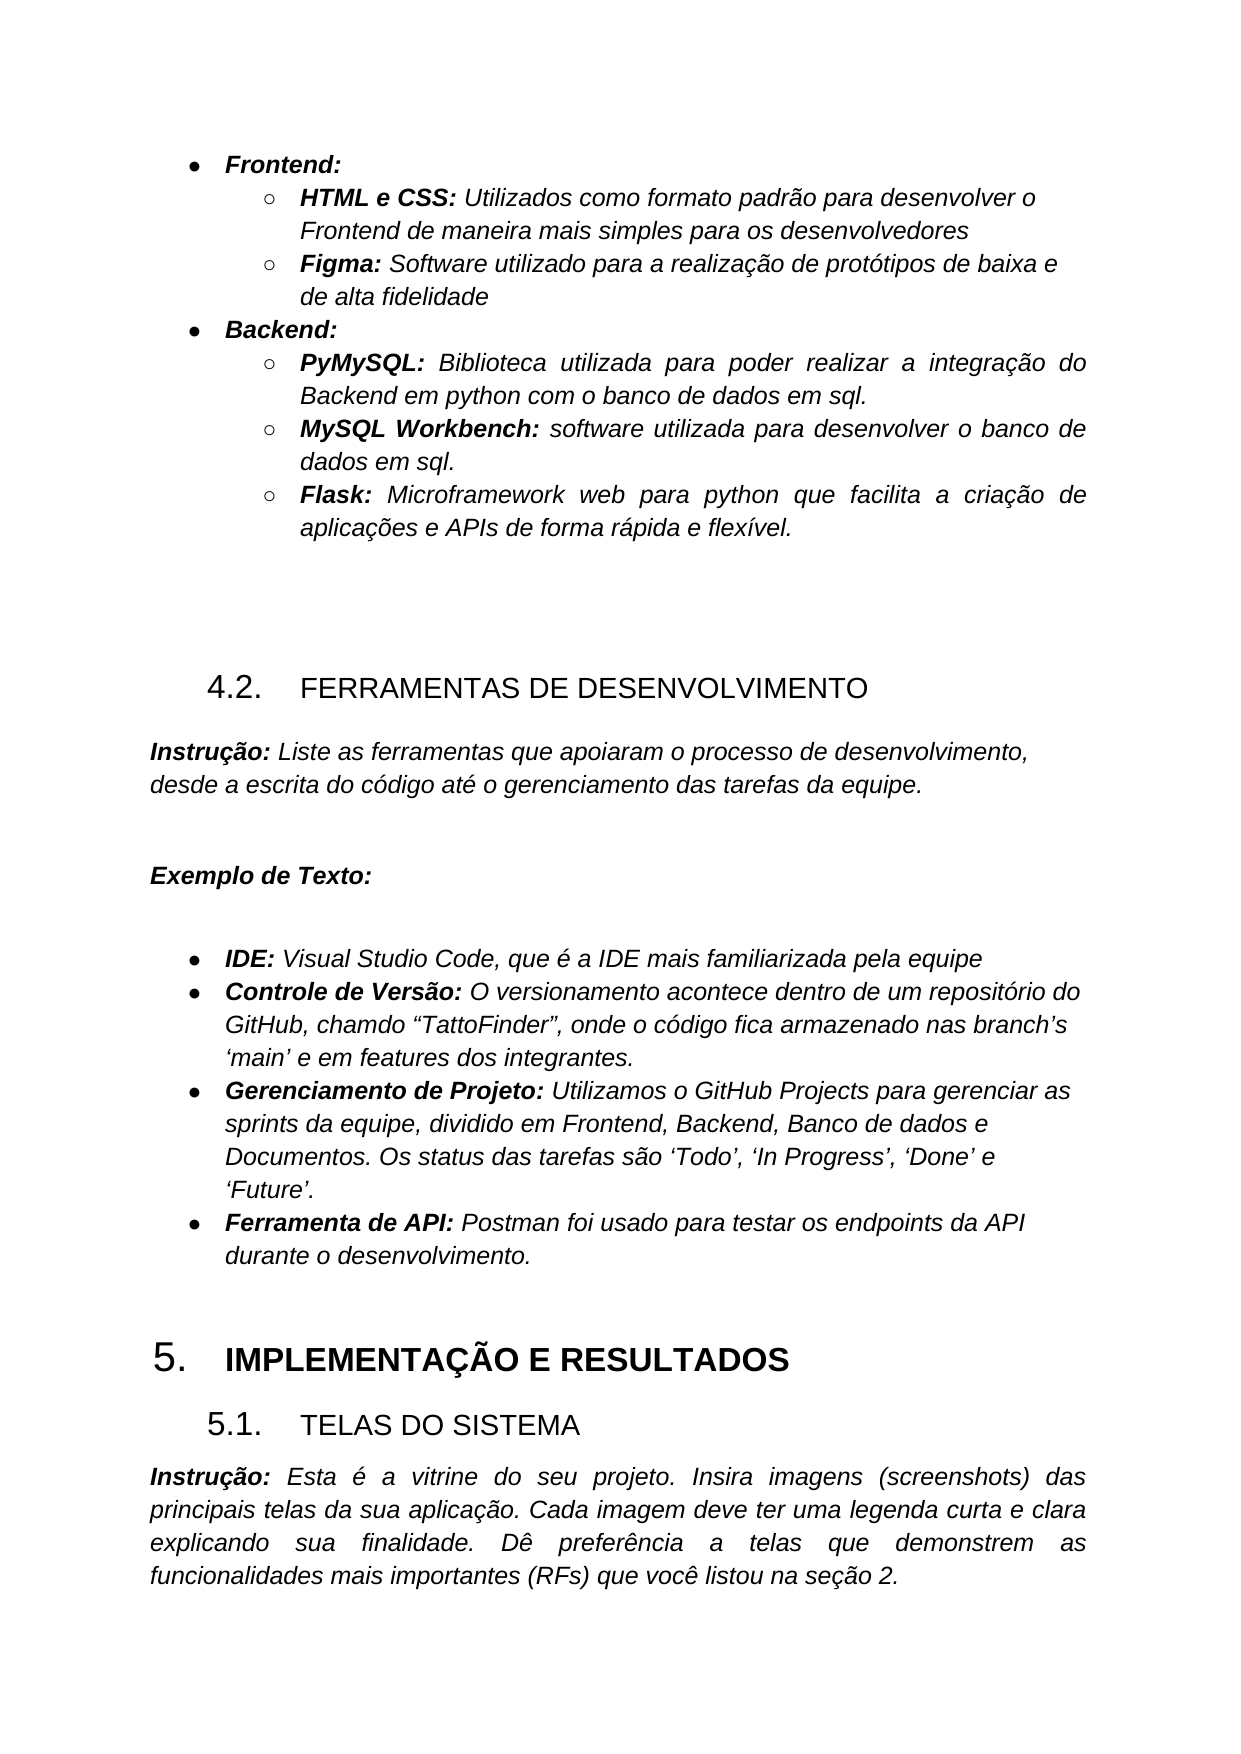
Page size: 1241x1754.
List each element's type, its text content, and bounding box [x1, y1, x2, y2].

list HTML e CSS: Utilizados como formato padrão para desenvolver o Frontend de maneira mais simples para os desenvolvedores [262, 183, 1090, 245]
text Instrução: Liste as ferramentas que apoiaram o processo de desenvolvimento, desde a escrita do código até o gerenciamento das tarefas da equipe. [150, 737, 1090, 799]
list TELAS DO SISTEMA [262, 1404, 1090, 1442]
list FERRAMENTAS DE DESENVOLVIMENTO [262, 667, 1090, 705]
list Ferramenta de API: Postman­­ foi usado pa­ra testar os endpoints da API durante o desenvolvimento. [187, 1208, 1090, 1270]
list PyMySQL: Biblioteca utilizada para poder realizar a integração do Backend em python com o banco de dados em sql. [262, 348, 1090, 410]
list Figma: Software utilizado para a realização de protótipos de baixa e de alta fidelidade [262, 249, 1090, 311]
list IDE: Visual Studio Code, que é a IDE mais familiarizada pela equipe [187, 944, 1090, 973]
list IMPLEMENTAÇÃO E RESULTADOS [187, 1332, 1090, 1380]
list Flask: Microframework web para python que facilita a criação de aplicações e APIs de forma rápida e flexível. [262, 480, 1090, 542]
list MySQL Workbench: software utilizada para desenvolver o banco de dados em sql. [262, 414, 1090, 476]
list Frontend: [187, 150, 1090, 179]
list Gerenciamento de Projeto: Utilizamos o GitHub Projects para gerenciar as sprints da equipe, dividido em Frontend, Backend, Banco de dados e Documentos. Os status das tarefas são ‘Todo’, ‘In Progress’, ‘Done’ e ‘Future’. [187, 1076, 1090, 1204]
text Instrução: Esta é a vitrine do seu projeto. Insira imagens (screenshots) das principais telas da sua aplicação. Cada imagem deve ter uma legenda curta e clara explicando sua finalidade. Dê preferência a telas que demonstrem as funcionalidades mais importantes (RFs) que você listou na seção 2. [150, 1462, 1090, 1589]
text Exemplo de Texto: [150, 861, 1090, 890]
list Backend: [187, 315, 1090, 344]
list Controle de Versão: O versionamento acontece dentro de um repositório do GitHub, chamdo “TattoFinder”, onde o código fica armazenado nas branch’s ‘main’ e em features dos integrantes. [187, 977, 1090, 1072]
